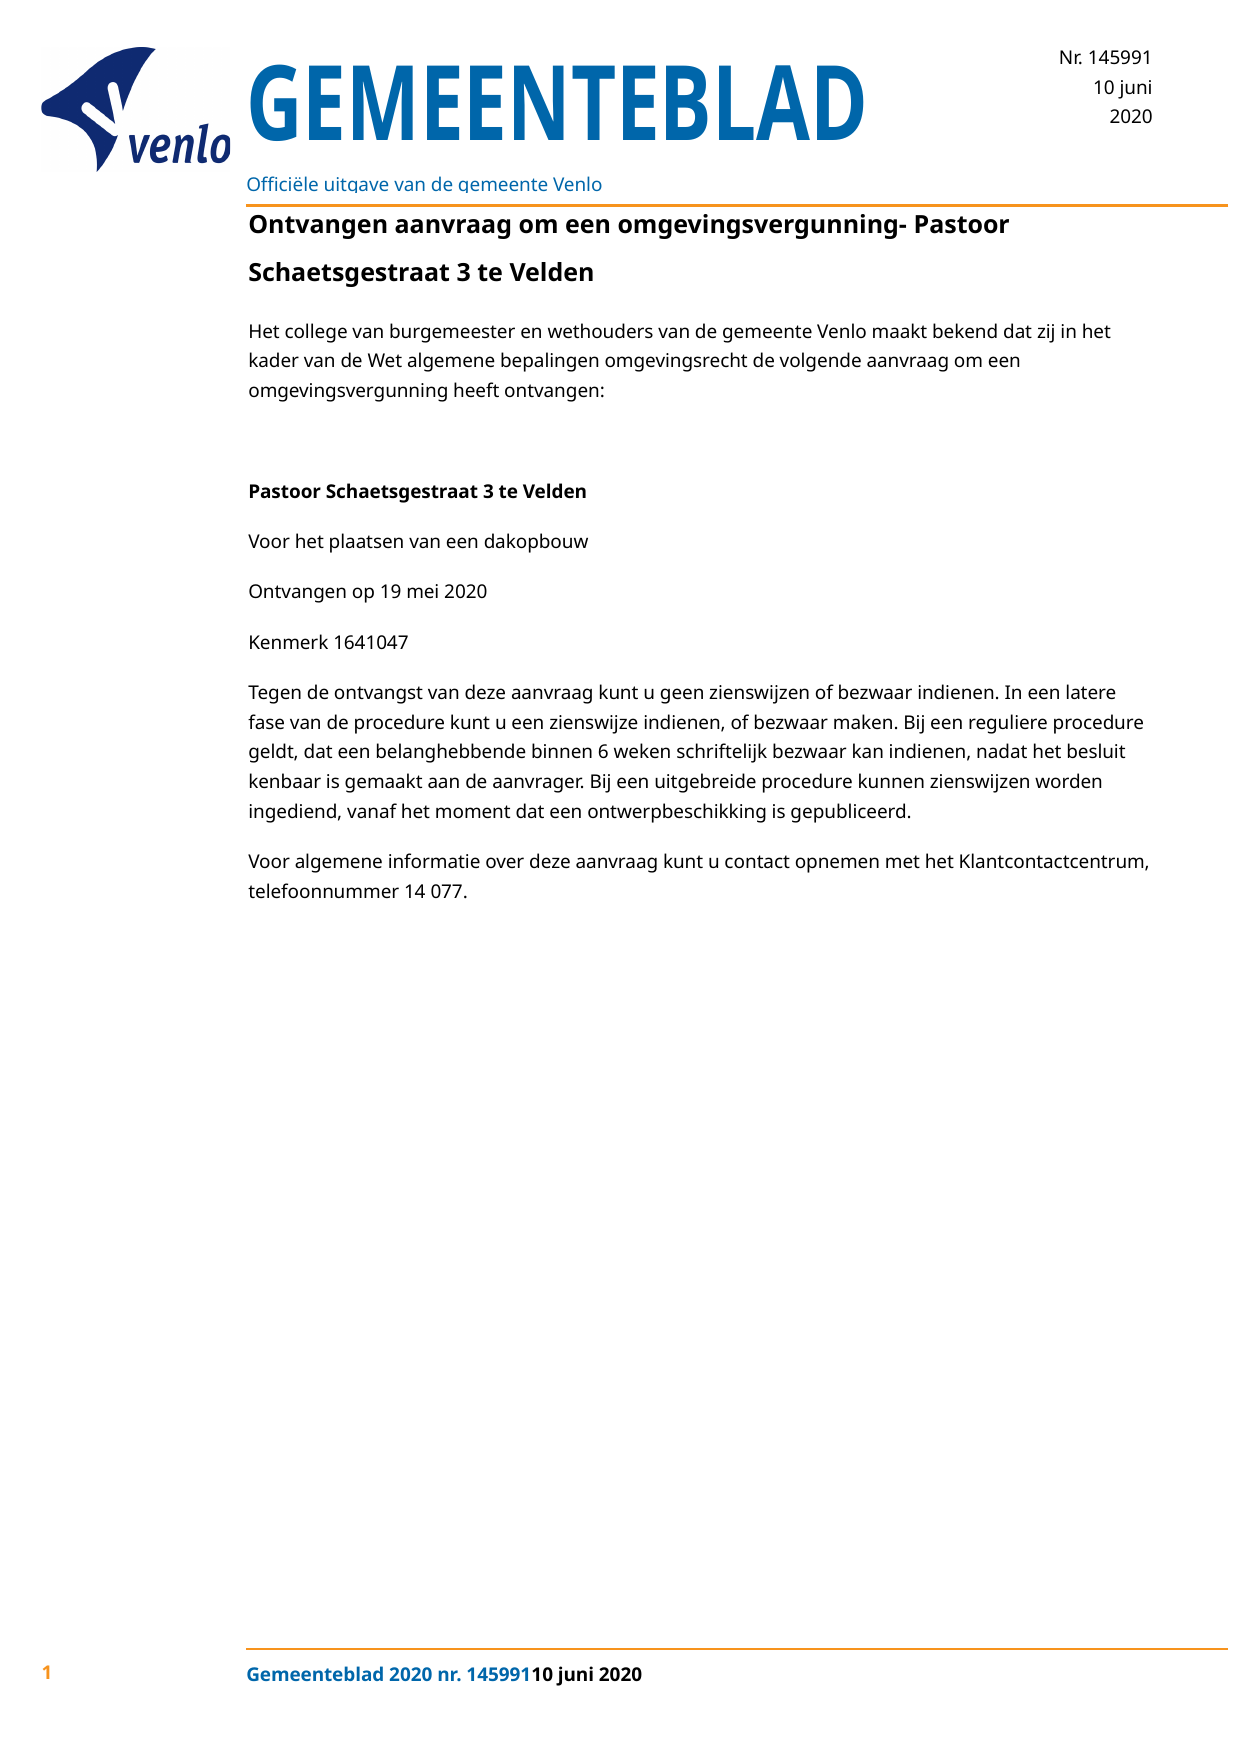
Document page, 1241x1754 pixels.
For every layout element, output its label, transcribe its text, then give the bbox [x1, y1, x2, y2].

text Kenmerk 1641047 [248, 629, 1152, 655]
text Het college van burgemeester en wethouders van de gemeente Venlo maakt bekend dat zij in het kader van de Wet algemene bepalingen omgevingsrecht de volgende aanvraag om een omgevingsvergunning heeft ontvangen: [248, 318, 1152, 403]
text Voor algemene informatie over deze aanvraag kunt u contact opnemen met het Klantcontactcentrum, telefoonnummer 14 077. [248, 848, 1152, 904]
text Voor het plaatsen van een dakopbouw [248, 528, 1152, 554]
text Pastoor Schaetsgestraat 3 te Velden [248, 478, 1152, 504]
text Ontvangen aanvraag om een omgevingsvergunning- Pastoor Schaetsgestraat 3 te Velden [248, 207, 1152, 288]
text Ontvangen op 19 mei 2020 [248, 579, 1152, 604]
text Tegen de ontvangst van deze aanvraag kunt u geen zienswijzen of bezwaar indienen. In een latere fase van de procedure kunt u een zienswijze indienen, of bezwaar maken. Bij een reguliere procedure geldt, dat een belanghebbende binnen 6 weken schriftelijk bezwaar kan indienen, nadat het besluit kenbaar is gemaakt aan de aanvrager. Bij een uitgebreide procedure kunnen zienswijzen worden ingediend, vanaf het moment dat een ontwerpbeschikking is gepubliceerd. [248, 679, 1152, 824]
picture [41, 47, 231, 172]
